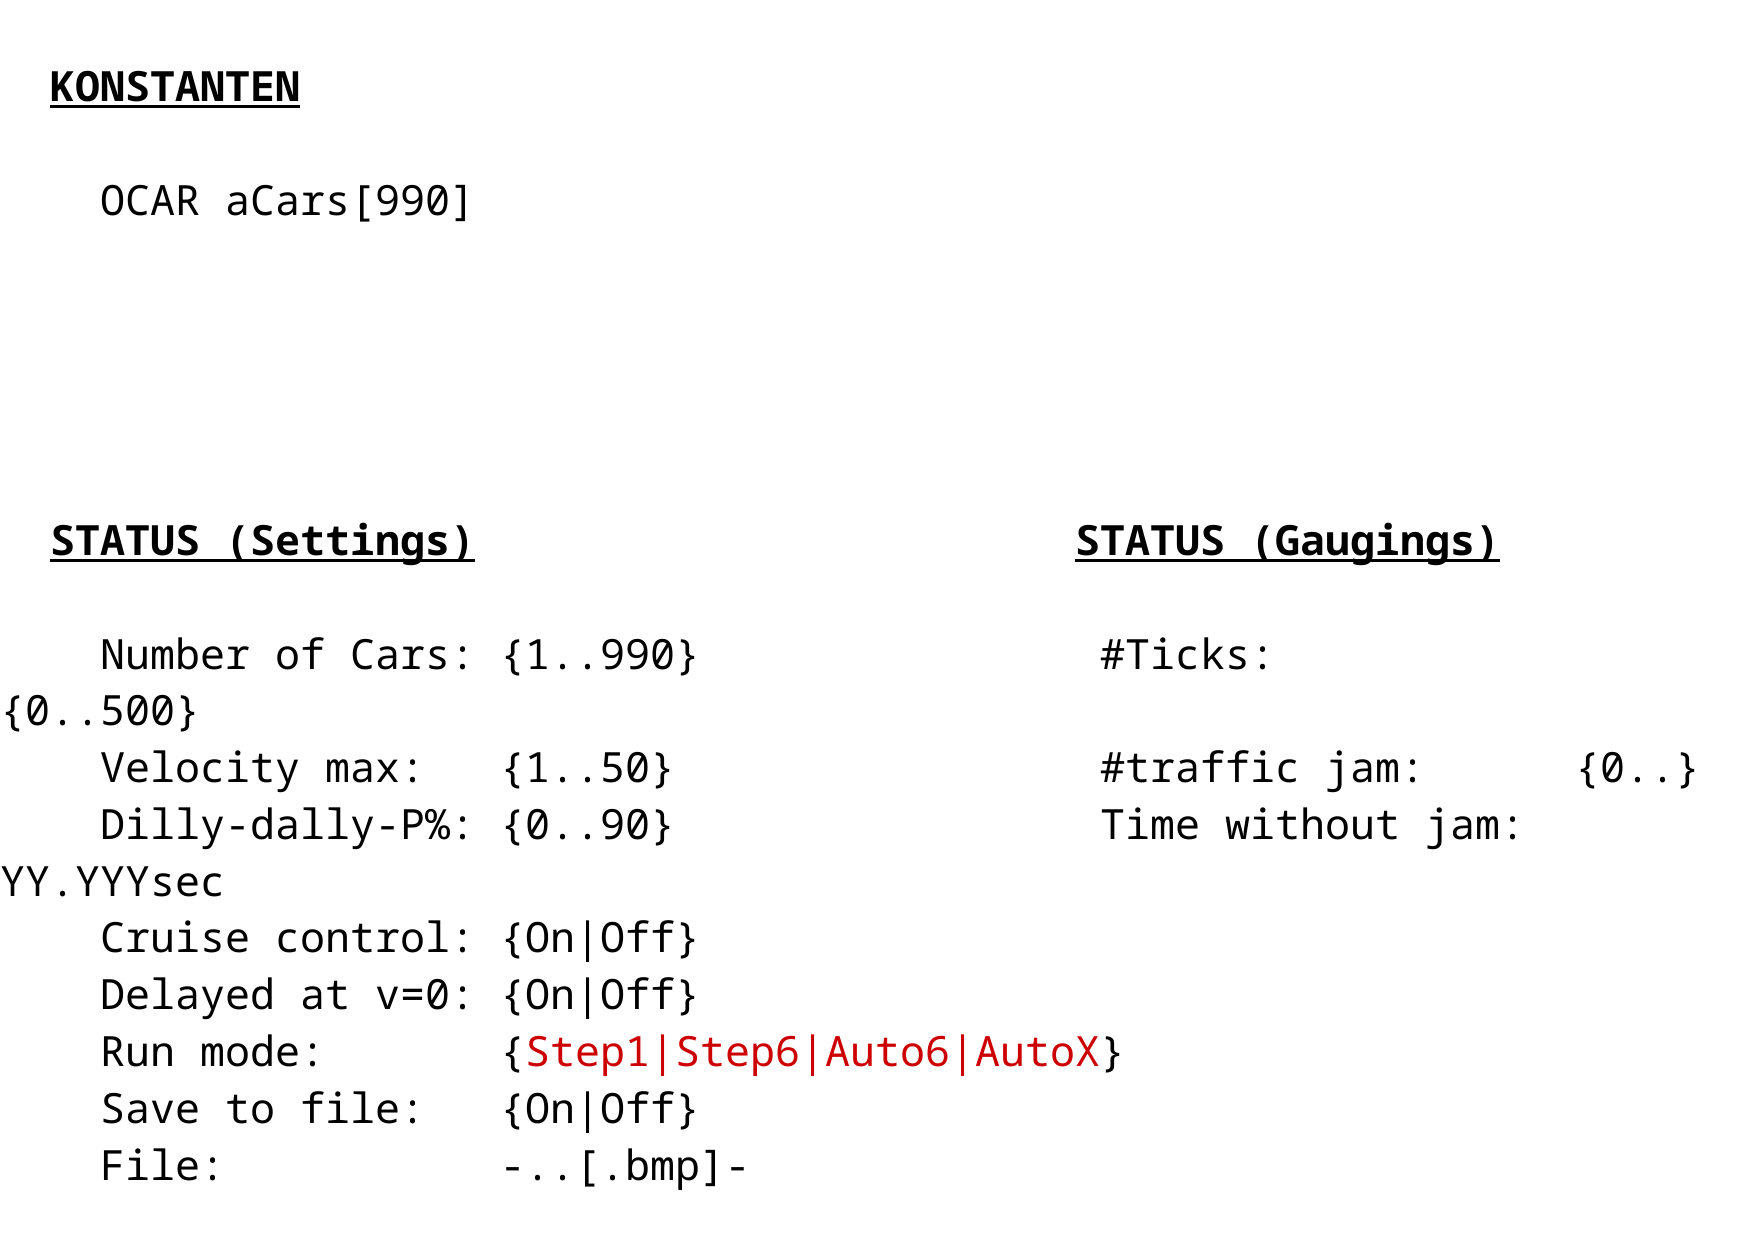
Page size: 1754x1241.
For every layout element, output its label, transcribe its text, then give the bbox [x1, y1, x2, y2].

text STATUS (Settings) STATUS (Gaugings) [0, 511, 1754, 568]
text File: -..[.bmp]- [0, 1135, 1754, 1192]
text OCAR aCars[990] [0, 170, 1754, 227]
text Save to file: {On|Off} [0, 1079, 1754, 1135]
text Velocity max: {1..50} #traffic jam: {0..} [0, 738, 1754, 795]
text Run mode: {Step1|Step6|Auto6|AutoX} [0, 1022, 1754, 1079]
text Number of Cars: {1..990} #Ticks: {0..500} [0, 624, 1754, 738]
text KONSTANTEN [0, 57, 1754, 113]
text Delayed at v=0: {On|Off} [0, 965, 1754, 1022]
text Dilly-dally-P%: {0..90} Time without jam: YY.YYYsec [0, 795, 1754, 908]
text Cruise control: {On|Off} [0, 908, 1754, 965]
